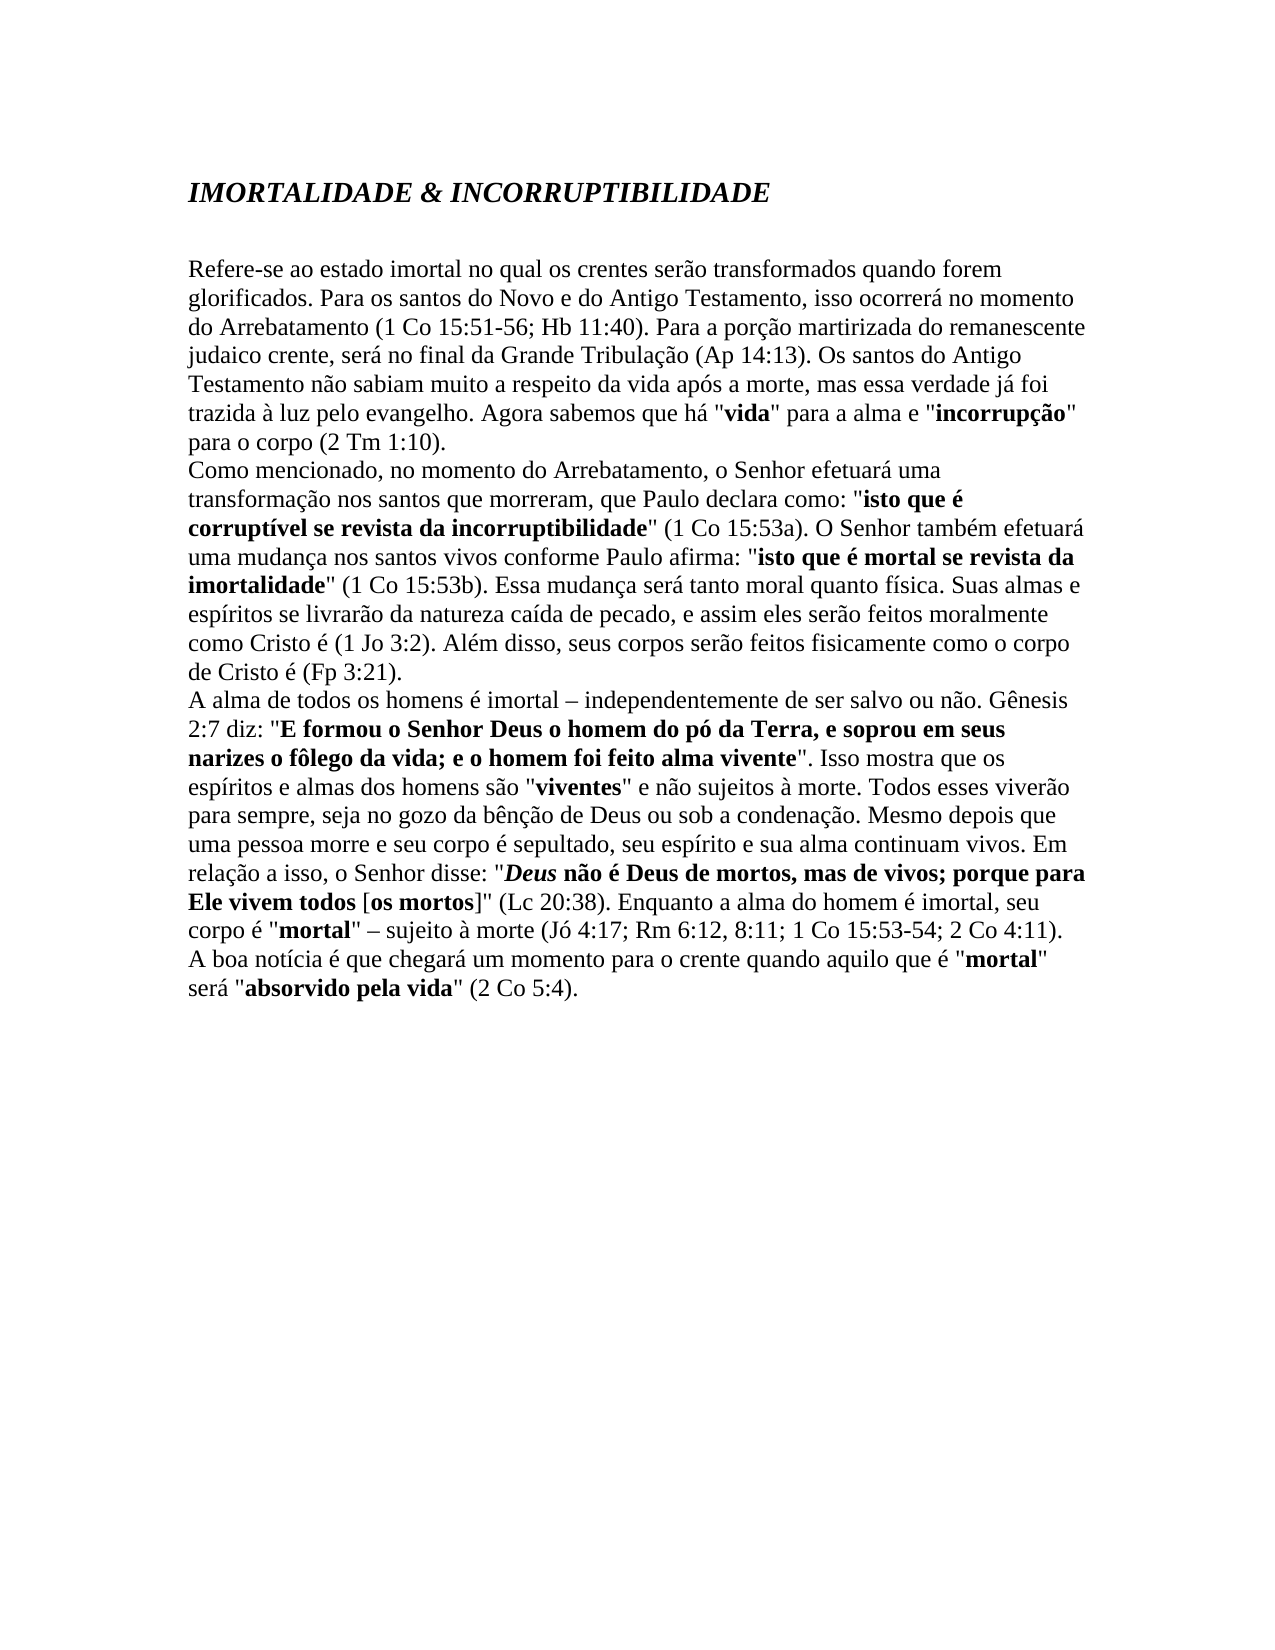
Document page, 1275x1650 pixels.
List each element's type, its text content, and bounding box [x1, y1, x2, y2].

subtitle IMORTALIDADE & INCORRUPTIBILIDADE [188, 175, 1087, 208]
text Como mencionado, no momento do Arrebatamento, o Senhor efetuará uma transformação nos santos que morreram, que Paulo declara como: "isto que é corruptível se revista da incorruptibilidade" (1 Co 15:53a). O Senhor também efetuará uma mudança nos santos vivos conforme Paulo afirma: "isto que é mortal se revista da imortalidade" (1 Co 15:53b). Essa mudança será tanto moral quanto física. Suas almas e espíritos se livrarão da natureza caída de pecado, e assim eles serão feitos moralmente como Cristo é (1 Jo 3:2). Além disso, seus corpos serão feitos fisicamente como o corpo de Cristo é (Fp 3:21). [188, 456, 1087, 686]
text Refere-se ao estado imortal no qual os crentes serão transformados quando forem glorificados. Para os santos do Novo e do Antigo Testamento, isso ocorrerá no momento do Arrebatamento (1 Co 15:51-56; Hb 11:40). Para a porção martirizada do remanescente judaico crente, será no final da Grande Tribulação (Ap 14:13). Os santos do Antigo Testamento não sabiam muito a respeito da vida após a morte, mas essa verdade já foi trazida à luz pelo evangelho. Agora sabemos que há "vida" para a alma e "incorrupção" para o corpo (2 Tm 1:10). [188, 254, 1087, 456]
text A alma de todos os homens é imortal – independentemente de ser salvo ou não. Gênesis 2:7 diz: "E formou o Senhor Deus o homem do pó da Terra, e soprou em seus narizes o fôlego da vida; e o homem foi feito alma vivente". Isso mostra que os espíritos e almas dos homens são "viventes" e não sujeitos à morte. Todos esses viverão para sempre, seja no gozo da bênção de Deus ou sob a condenação. Mesmo depois que uma pessoa morre e seu corpo é sepultado, seu espírito e sua alma continuam vivos. Em relação a isso, o Senhor disse: "Deus não é Deus de mortos, mas de vivos; porque para Ele vivem todos [os mortos]" (Lc 20:38). Enquanto a alma do homem é imortal, seu corpo é "mortal" – sujeito à morte (Jó 4:17; Rm 6:12, 8:11; 1 Co 15:53-54; 2 Co 4:11). A boa notícia é que chegará um momento para o crente quando aquilo que é "mortal" será "absorvido pela vida" (2 Co 5:4). [188, 686, 1087, 1002]
